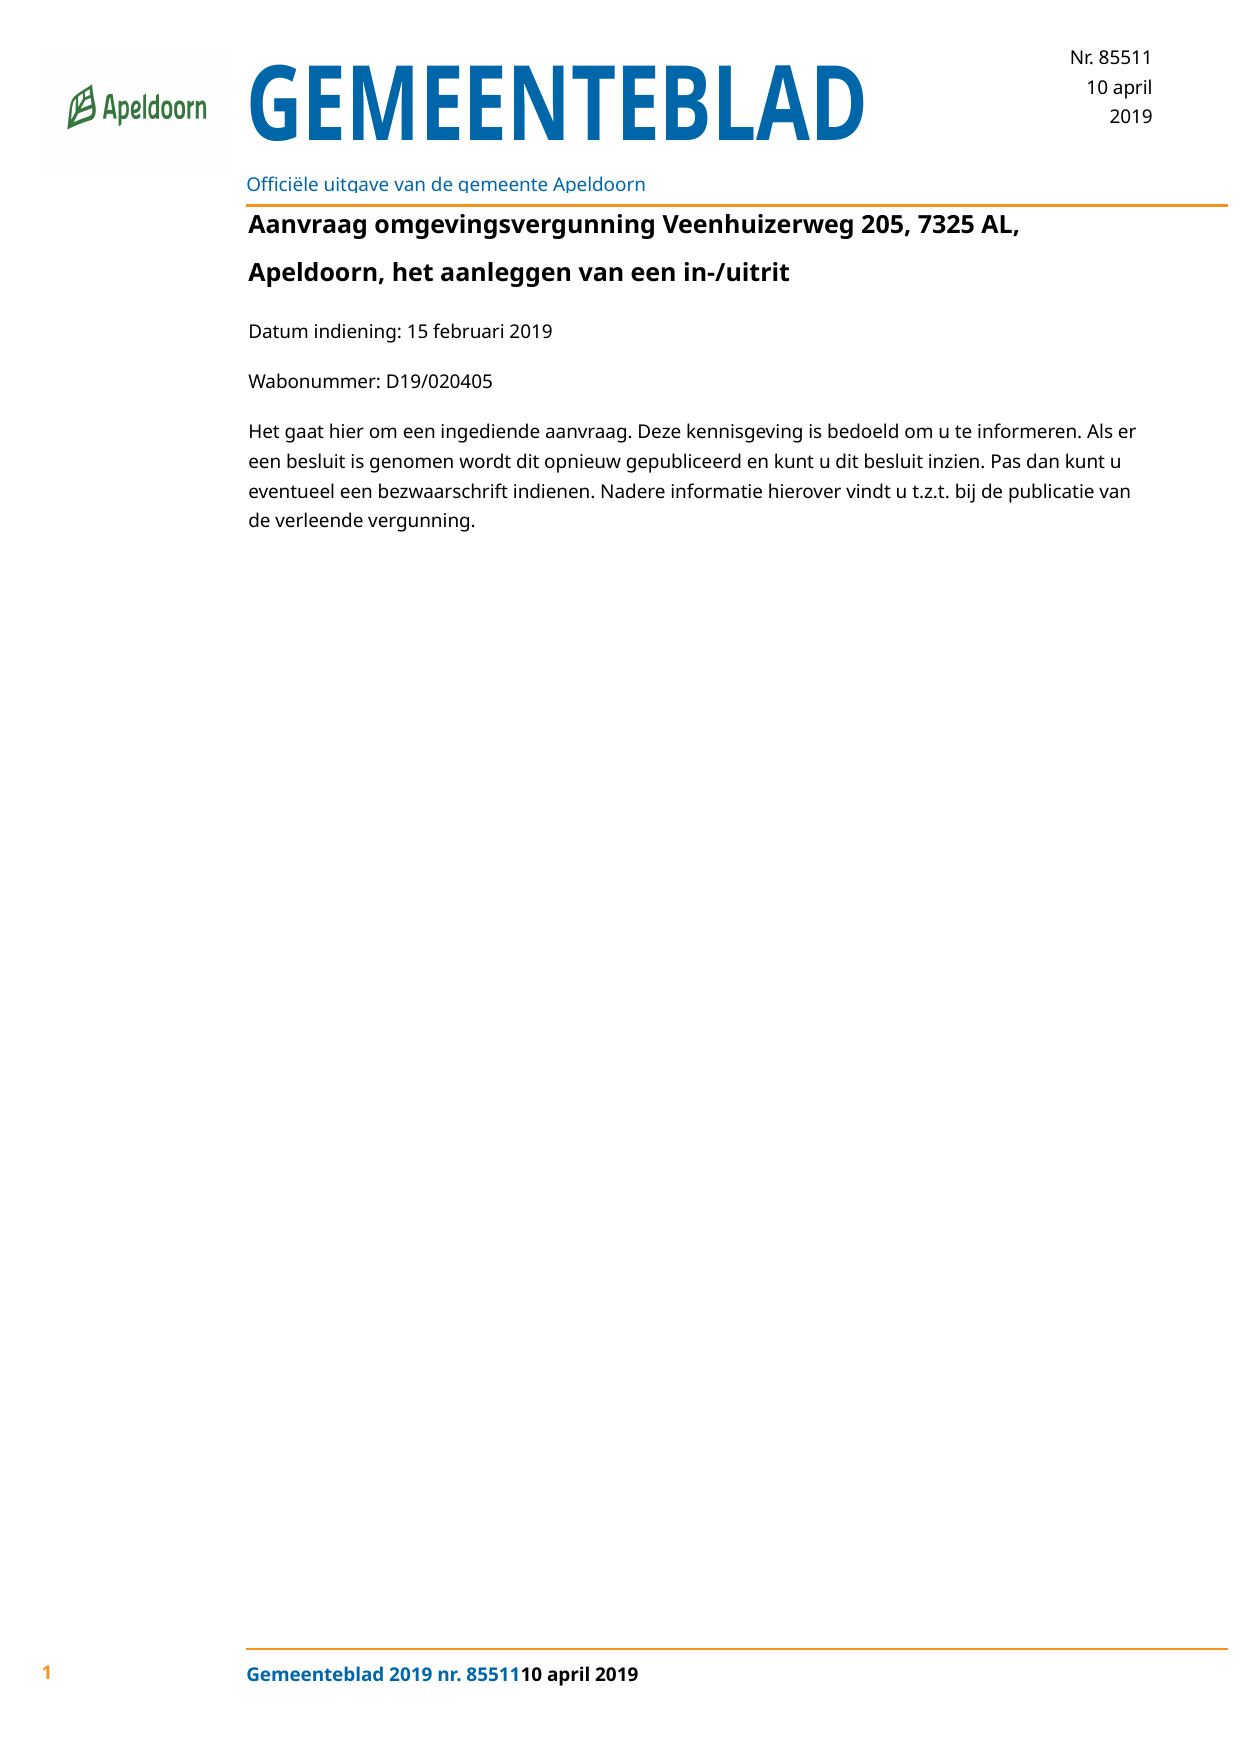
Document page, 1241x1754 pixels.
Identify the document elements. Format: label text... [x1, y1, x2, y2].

text Wabonummer: D19/020405 [248, 368, 1152, 394]
text Datum indiening: 15 februari 2019 [248, 318, 1152, 344]
text Het gaat hier om een ingediende aanvraag. Deze kennisgeving is bedoeld om u te informeren. Als er een besluit is genomen wordt dit opnieuw gepubliceerd en kunt u dit besluit inzien. Pas dan kunt u eventueel een bezwaarschrift indienen. Nadere informatie hierover vindt u t.z.t. bij de publicatie van de verleende vergunning. [248, 419, 1152, 533]
picture [41, 47, 231, 172]
text Aanvraag omgevingsvergunning Veenhuizerweg 205, 7325 AL, Apeldoorn, het aanleggen van een in-/uitrit [248, 207, 1152, 288]
